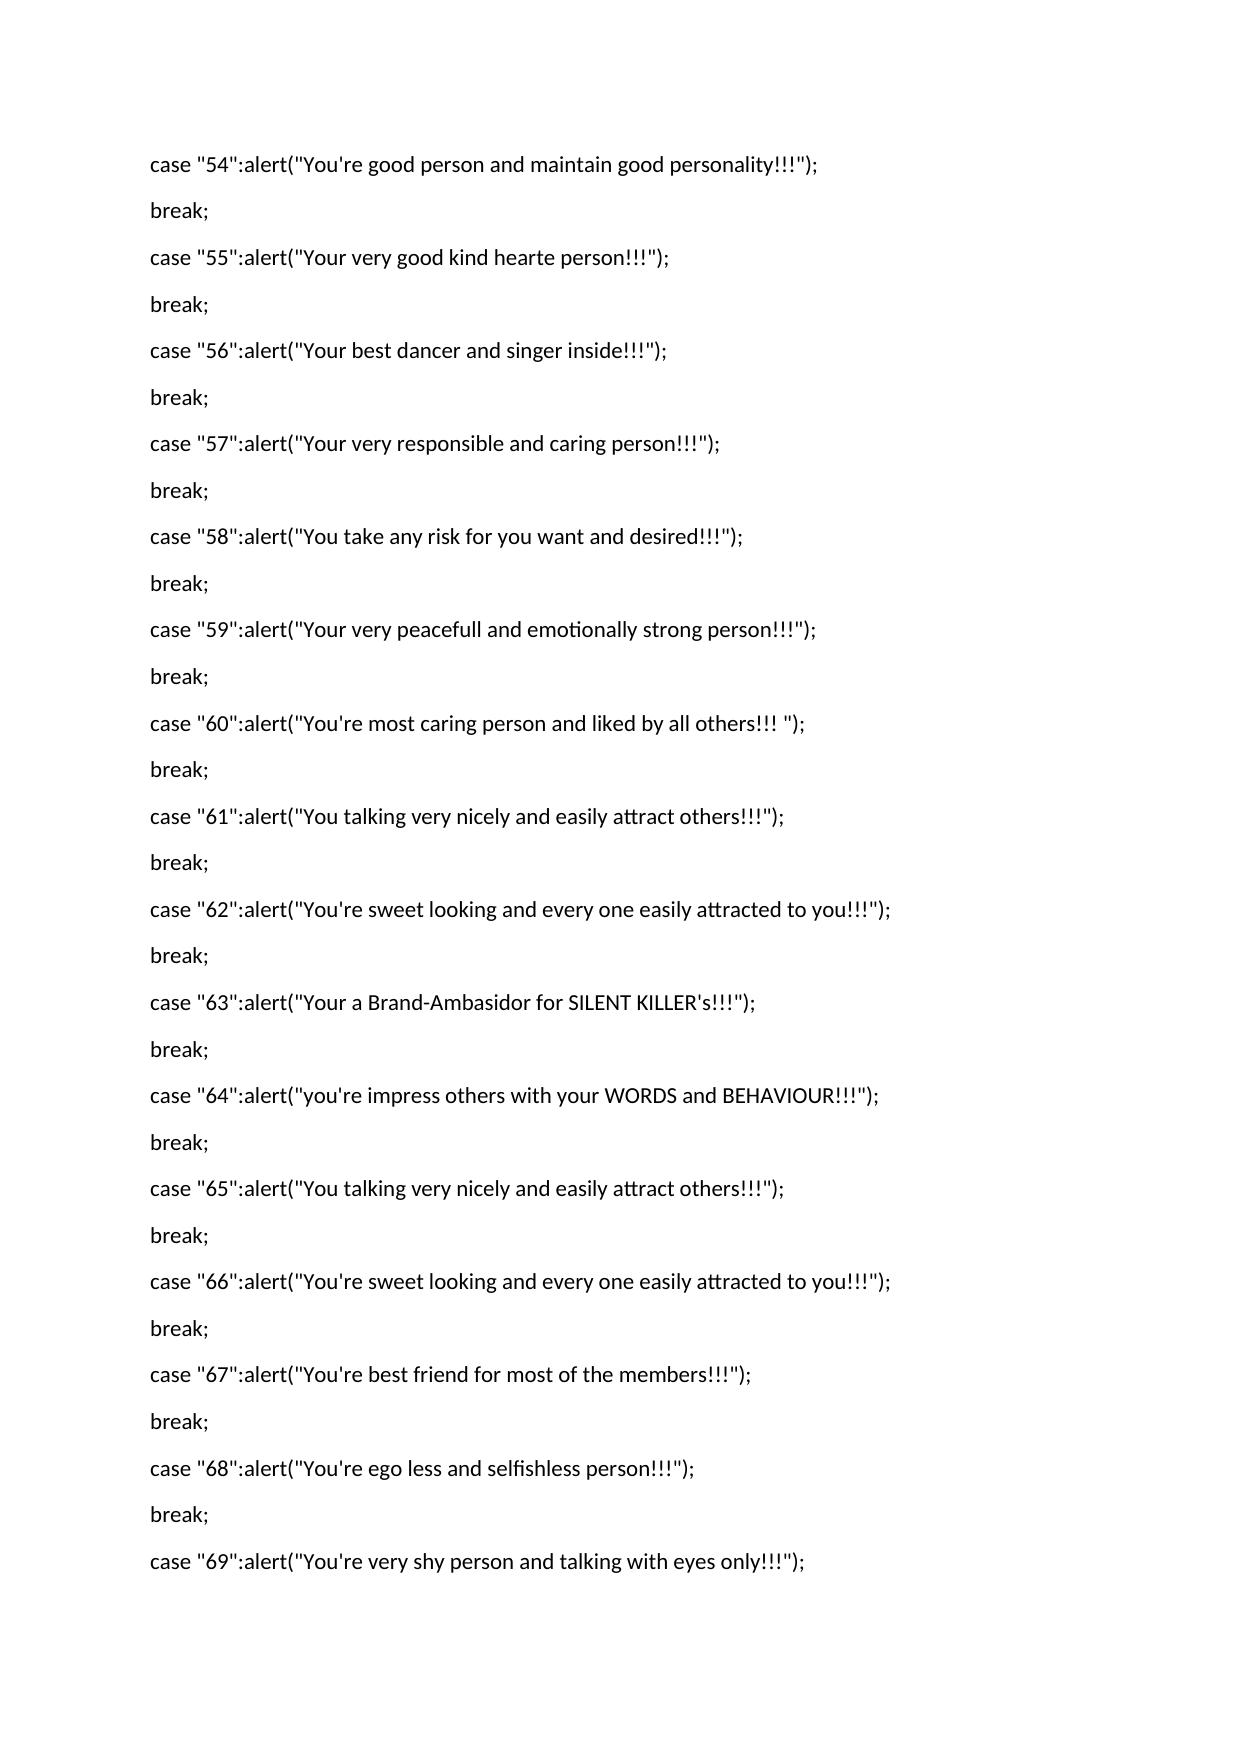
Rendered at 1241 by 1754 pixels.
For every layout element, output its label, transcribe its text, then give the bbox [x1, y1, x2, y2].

text case "64":alert("you're impress others with your WORDS and BEHAVIOUR!!!"); [150, 1081, 1090, 1109]
text break; [150, 755, 1090, 783]
text break; [150, 476, 1090, 504]
text case "61":alert("You talking very nicely and easily attract others!!!"); [150, 802, 1090, 830]
text case "65":alert("You talking very nicely and easily attract others!!!"); [150, 1174, 1090, 1202]
text case "69":alert("You're very shy person and talking with eyes only!!!"); [150, 1547, 1090, 1575]
text case "55":alert("Your very good kind hearte person!!!"); [150, 243, 1090, 271]
text case "62":alert("You're sweet looking and every one easily attracted to you!!!"); [150, 895, 1090, 923]
text break; [150, 1035, 1090, 1063]
text case "66":alert("You're sweet looking and every one easily attracted to you!!!"); [150, 1267, 1090, 1296]
text case "58":alert("You take any risk for you want and desired!!!"); [150, 522, 1090, 551]
text case "67":alert("You're best friend for most of the members!!!"); [150, 1361, 1090, 1389]
text case "59":alert("Your very peacefull and emotionally strong person!!!"); [150, 616, 1090, 644]
text break; [150, 1128, 1090, 1156]
text break; [150, 1314, 1090, 1342]
text case "56":alert("Your best dancer and singer inside!!!"); [150, 336, 1090, 364]
text break; [150, 1221, 1090, 1249]
text break; [150, 569, 1090, 597]
text break; [150, 197, 1090, 224]
text break; [150, 1500, 1090, 1528]
text break; [150, 383, 1090, 411]
text case "54":alert("You're good person and maintain good personality!!!"); [150, 150, 1090, 178]
text break; [150, 662, 1090, 690]
text case "57":alert("Your very responsible and caring person!!!"); [150, 429, 1090, 457]
text break; [150, 848, 1090, 876]
text case "68":alert("You're ego less and selfishless person!!!"); [150, 1454, 1090, 1482]
text break; [150, 1407, 1090, 1435]
text break; [150, 290, 1090, 318]
text case "60":alert("You're most caring person and liked by all others!!! "); [150, 709, 1090, 737]
text case "63":alert("Your a Brand-Ambasidor for SILENT KILLER's!!!"); [150, 988, 1090, 1016]
text break; [150, 942, 1090, 969]
